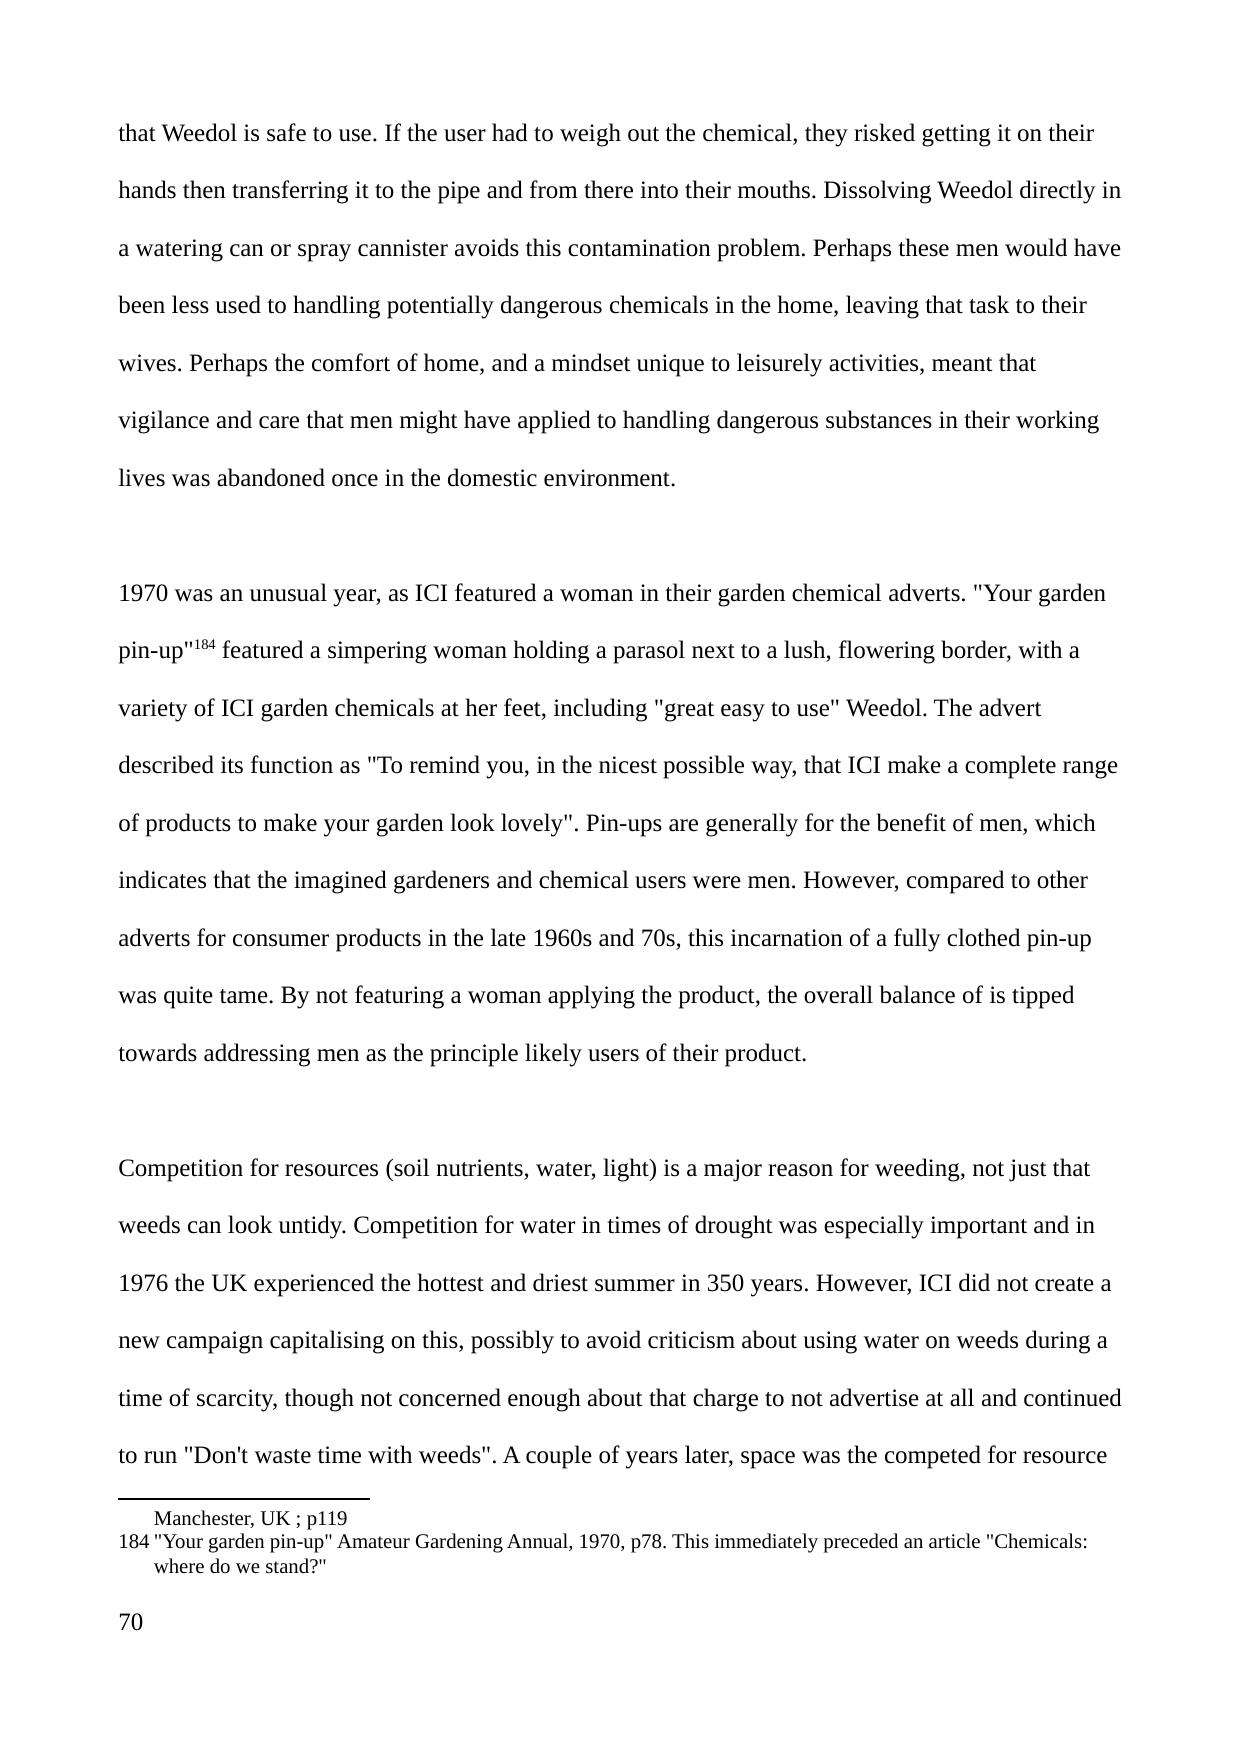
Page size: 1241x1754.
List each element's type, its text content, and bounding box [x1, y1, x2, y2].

text that Weedol is safe to use. If the user had to weigh out the chemical, they risked getting it on their hands then transferring it to the pipe and from there into their mouths. Dissolving Weedol directly in a watering can or spray cannister avoids this contamination problem. Perhaps these men would have been less used to handling potentially dangerous chemicals in the home, leaving that task to their wives. Perhaps the comfort of home, and a mindset unique to leisurely activities, meant that vigilance and care that men might have applied to handling dangerous substances in their working lives was abandoned once in the domestic environment. [118, 118, 1122, 492]
text 1970 was an unusual year, as ICI featured a woman in their garden chemical adverts. "Your garden pin-up" featured a simpering woman holding a parasol next to a lush, flowering border, with a variety of ICI garden chemicals at her feet, including "great easy to use" Weedol. The advert described its function as "To remind you, in the nicest possible way, that ICI make a complete range of products to make your garden look lovely". Pin-ups are generally for the benefit of men, which indicates that the imagined gardeners and chemical users were men. However, compared to other adverts for consumer products in the late 1960s and 70s, this incarnation of a fully clothed pin-up was quite tame. By not featuring a woman applying the product, the overall balance of is tipped towards addressing men as the principle likely users of their product. [118, 578, 1122, 1067]
text Manchester, UK ; p119 [118, 1505, 1122, 1529]
text Competition for resources (soil nutrients, water, light) is a major reason for weeding, not just that weeds can look untidy. Competition for water in times of drought was especially important and in 1976 the UK experienced the hottest and driest summer in 350 years. However, ICI did not create a new campaign capitalising on this, possibly to avoid criticism about using water on weeds during a time of scarcity, though not concerned enough about that charge to not advertise at all and continued to run "Don't waste time with weeds". A couple of years later, space was the competed for resource [118, 1153, 1122, 1469]
text "Your garden pin-up" Amateur Gardening Annual, 1970, p78. This immediately preceded an article "Chemicals: where do we stand?" [118, 1529, 1122, 1578]
